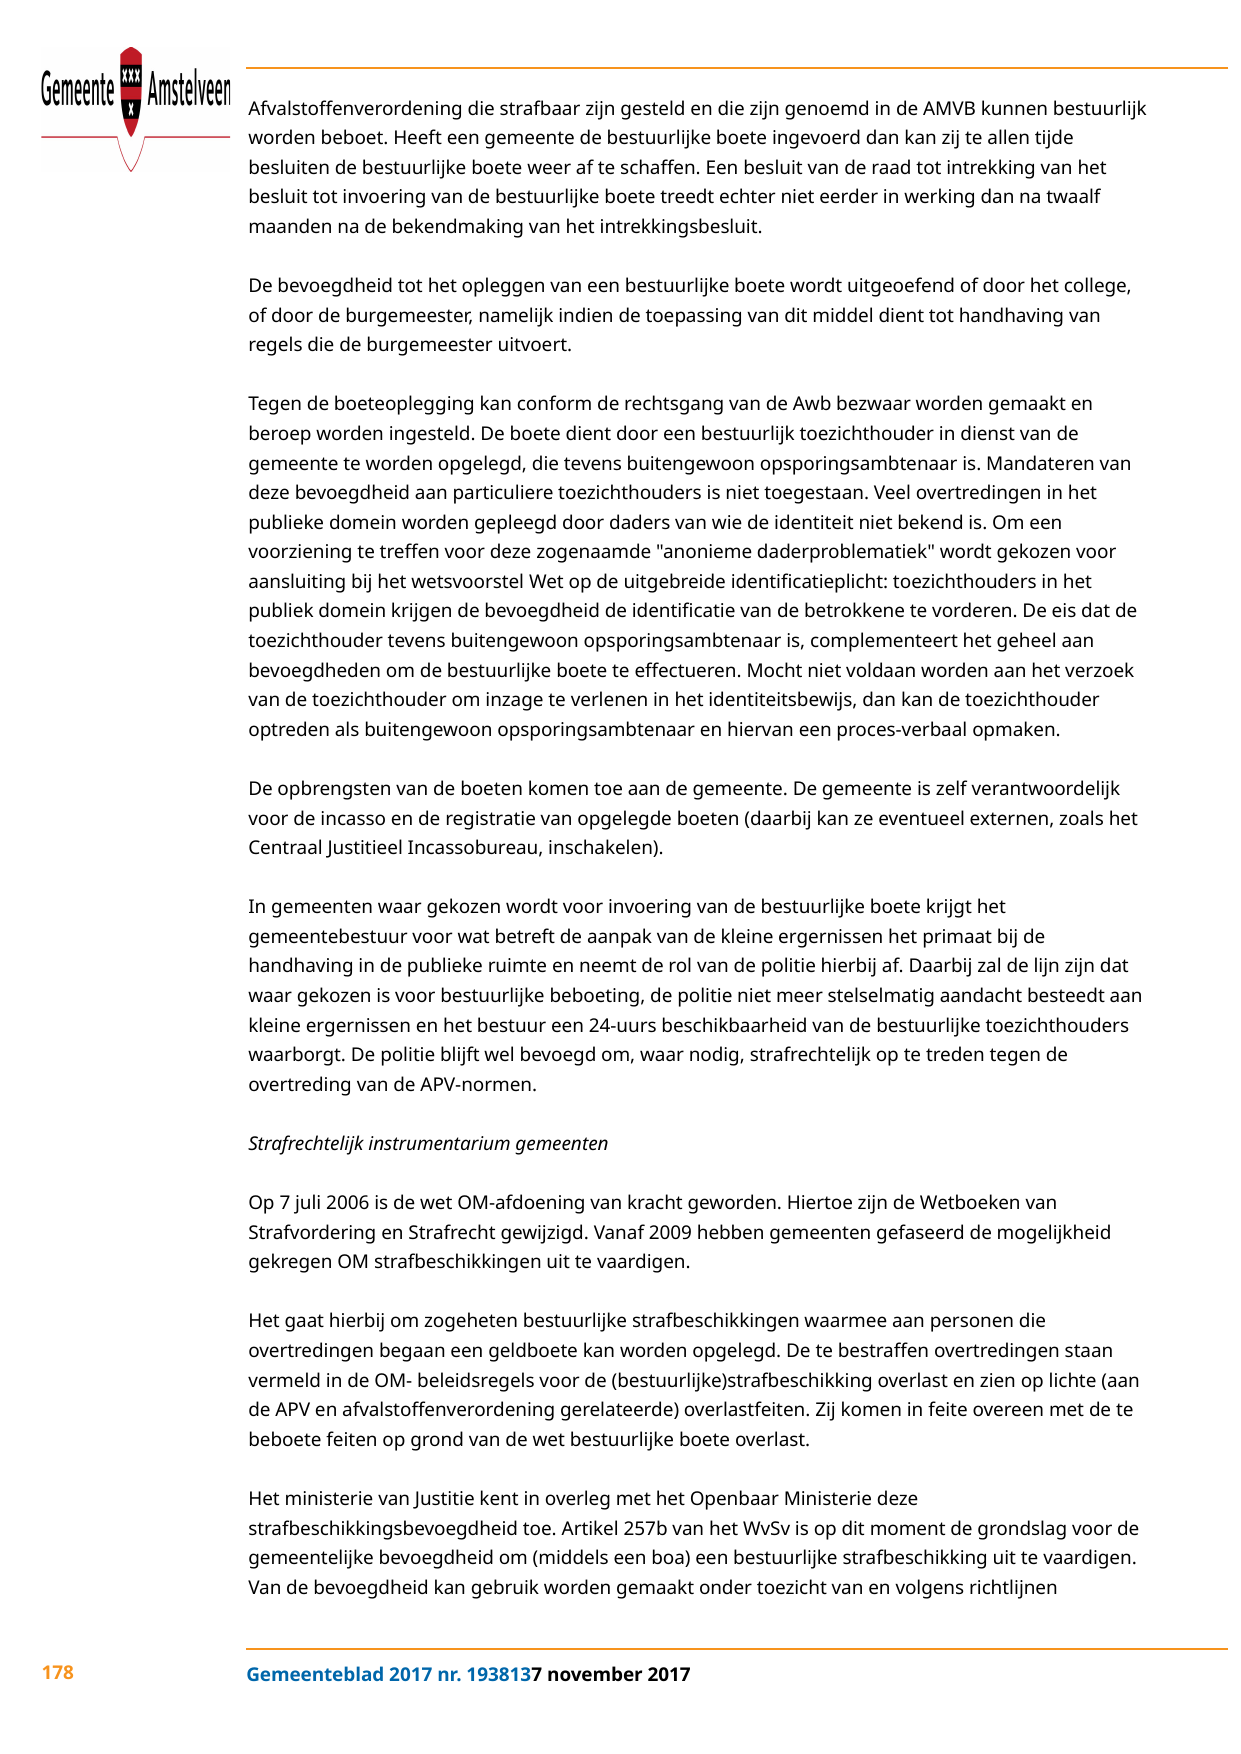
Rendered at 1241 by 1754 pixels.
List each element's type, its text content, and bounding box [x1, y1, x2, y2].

text Tegen de boeteoplegging kan conform de rechtsgang van de Awb bezwaar worden gemaakt en beroep worden ingesteld. De boete dient door een bestuurlijk toezichthouder in dienst van de gemeente te worden opgelegd, die tevens buitengewoon opsporingsambtenaar is. Mandateren van deze bevoegdheid aan particuliere toezichthouders is niet toegestaan. Veel overtredingen in het publieke domein worden gepleegd door daders van wie de identiteit niet bekend is. Om een voorziening te treffen voor deze zogenaamde "anonieme daderproblematiek" wordt gekozen voor aansluiting bij het wetsvoorstel Wet op de uitgebreide identificatieplicht: toezichthouders in het publiek domein krijgen de bevoegdheid de identificatie van de betrokkene te vorderen. De eis dat de toezichthouder tevens buitengewoon opsporingsambtenaar is, complementeert het geheel aan bevoegdheden om de bestuurlijke boete te effectueren. Mocht niet voldaan worden aan het verzoek van de toezichthouder om inzage te verlenen in het identiteitsbewijs, dan kan de toezichthouder optreden als buitengewoon opsporingsambtenaar en hiervan een proces-verbaal opmaken. [248, 391, 1152, 742]
text Het ministerie van Justitie kent in overleg met het Openbaar Ministerie deze strafbeschikkingsbevoegdheid toe. Artikel 257b van het WvSv is op dit moment de grondslag voor de gemeentelijke bevoegdheid om (middels een boa) een bestuurlijke strafbeschikking uit te vaardigen. Van de bevoegdheid kan gebruik worden gemaakt onder toezicht van en volgens richtlijnen [248, 1485, 1152, 1600]
text Strafrechtelijk instrumentarium gemeenten [248, 1130, 1152, 1156]
text In gemeenten waar gekozen wordt voor invoering van de bestuurlijke boete krijgt het gemeentebestuur voor wat betreft de aanpak van de kleine ergernissen het primaat bij de handhaving in de publieke ruimte en neemt de rol van de politie hierbij af. Daarbij zal de lijn zijn dat waar gekozen is voor bestuurlijke beboeting, de politie niet meer stelselmatig aandacht besteedt aan kleine ergernissen en het bestuur een 24-uurs beschikbaarheid van de bestuurlijke toezichthouders waarborgt. De politie blijft wel bevoegd om, waar nodig, strafrechtelijk op te treden tegen de overtreding van de APV-normen. [248, 893, 1152, 1097]
text Op 7 juli 2006 is de wet OM-afdoening van kracht geworden. Hiertoe zijn de Wetboeken van Strafvordering en Strafrecht gewijzigd. Vanaf 2009 hebben gemeenten gefaseerd de mogelijkheid gekregen OM strafbeschikkingen uit te vaardigen. [248, 1189, 1152, 1274]
text De bevoegdheid tot het opleggen van een bestuurlijke boete wordt uitgeoefend of door het college, of door de burgemeester, namelijk indien de toepassing van dit middel dient tot handhaving van regels die de burgemeester uitvoert. [248, 272, 1152, 357]
text De opbrengsten van de boeten komen toe aan de gemeente. De gemeente is zelf verantwoordelijk voor de incasso en de registratie van opgelegde boeten (daarbij kan ze eventueel externen, zoals het Centraal Justitieel Incassobureau, inschakelen). [248, 775, 1152, 860]
picture [41, 47, 231, 172]
text Afvalstoffenverordening die strafbaar zijn gesteld en die zijn genoemd in de AMVB kunnen bestuurlijk worden beboet. Heeft een gemeente de bestuurlijke boete ingevoerd dan kan zij te allen tijde besluiten de bestuurlijke boete weer af te schaffen. Een besluit van de raad tot intrekking van het besluit tot invoering van de bestuurlijke boete treedt echter niet eerder in werking dan na twaalf maanden na de bekendmaking van het intrekkingsbesluit. [248, 95, 1152, 239]
text Het gaat hierbij om zogeheten bestuurlijke strafbeschikkingen waarmee aan personen die overtredingen begaan een geldboete kan worden opgelegd. De te bestraffen overtredingen staan vermeld in de OM- beleidsregels voor de (bestuurlijke)strafbeschikking overlast en zien op lichte (aan de APV en afvalstoffenverordening gerelateerde) overlastfeiten. Zij komen in feite overeen met de te beboete feiten op grond van de wet bestuurlijke boete overlast. [248, 1308, 1152, 1452]
